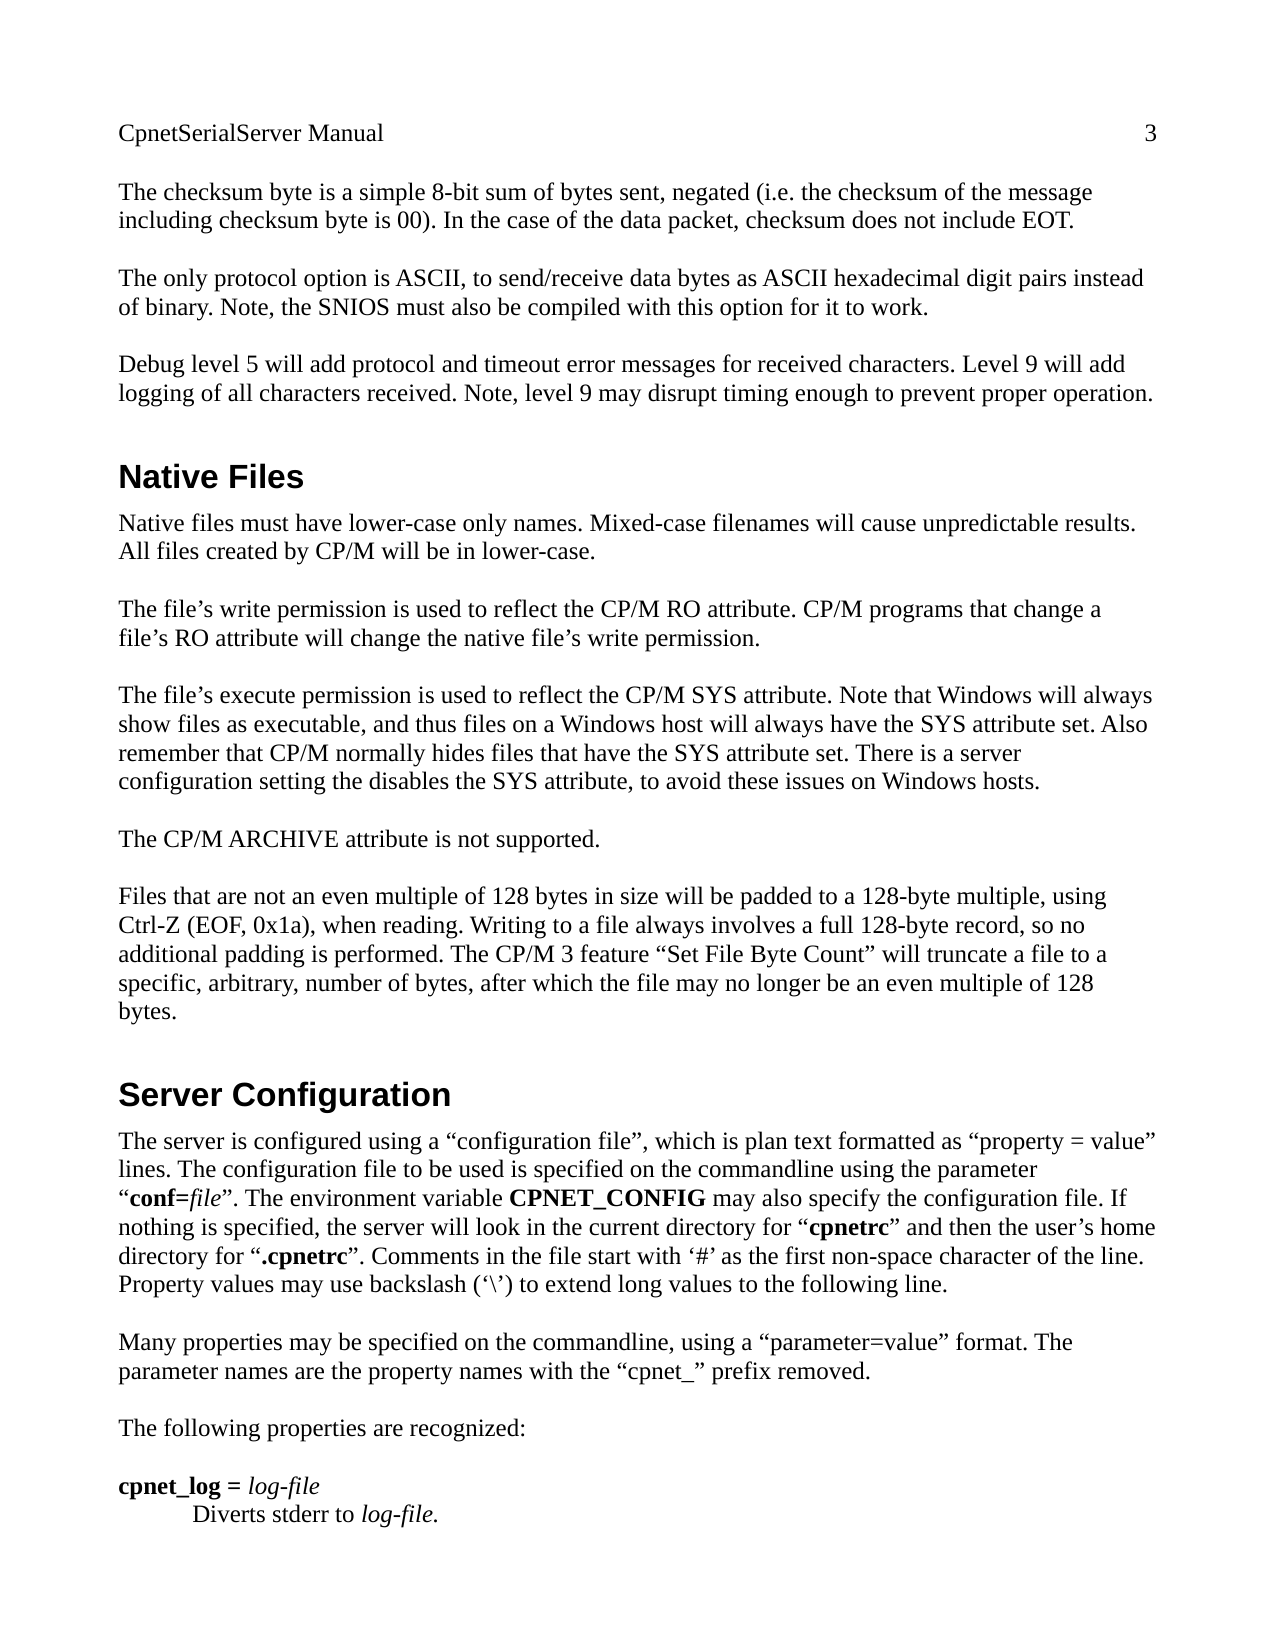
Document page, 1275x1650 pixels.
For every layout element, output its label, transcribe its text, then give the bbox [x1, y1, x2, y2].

text cpnet_log = log-file [118, 1471, 1157, 1499]
text Debug level 5 will add protocol and timeout error messages for received characters. Level 9 will add logging of all characters received. Note, level 9 may disrupt timing enough to prevent proper operation. [118, 349, 1157, 407]
text The file’s write permission is used to reflect the CP/M RO attribute. CP/M programs that change a file’s RO attribute will change the native file’s write permission. [118, 594, 1157, 651]
text Diverts stderr to log-file. [192, 1499, 1157, 1528]
text Many properties may be specified on the commandline, using a “parameter=value” format. The parameter names are the property names with the “cpnet_” prefix removed. [118, 1327, 1157, 1384]
text The file’s execute permission is used to reflect the CP/M SYS attribute. Note that Windows will always show files as executable, and thus files on a Windows host will always have the SYS attribute set. Also remember that CP/M normally hides files that have the SYS attribute set. There is a server configuration setting the disables the SYS attribute, to avoid these issues on Windows hosts. [118, 680, 1157, 795]
subtitle Native Files [118, 456, 1157, 495]
subtitle Server Configuration [118, 1075, 1157, 1113]
text The checksum byte is a simple 8-bit sum of bytes sent, negated (i.e. the checksum of the message including checksum byte is 00). In the case of the data packet, checksum does not include EOT. [118, 177, 1157, 234]
text Files that are not an even multiple of 128 bytes in size will be padded to a 128-byte multiple, using Ctrl-Z (EOF, 0x1a), when reading. Writing to a file always involves a full 128-byte record, so no additional padding is performed. The CP/M 3 feature “Set File Byte Count” will truncate a file to a specific, arbitrary, number of bytes, after which the file may no longer be an even multiple of 128 bytes. [118, 881, 1157, 1025]
text The server is configured using a “configuration file”, which is plan text formatted as “property = value” lines. The configuration file to be used is specified on the commandline using the parameter “conf=file”. The environment variable CPNET_CONFIG may also specify the configuration file. If nothing is specified, the server will look in the current directory for “cpnetrc” and then the user’s home directory for “.cpnetrc”. Comments in the file start with ‘#’ as the first non-space character of the line. Property values may use backslash (‘\’) to extend long values to the following line. [118, 1126, 1157, 1298]
text The CP/M ARCHIVE attribute is not supported. [118, 824, 1157, 853]
text The following properties are recognized: [118, 1413, 1157, 1442]
text The only protocol option is ASCII, to send/receive data bytes as ASCII hexadecimal digit pairs instead of binary. Note, the SNIOS must also be compiled with this option for it to work. [118, 263, 1157, 321]
text Native files must have lower-case only names. Mixed-case filenames will cause unpredictable results. All files created by CP/M will be in lower-case. [118, 508, 1157, 565]
